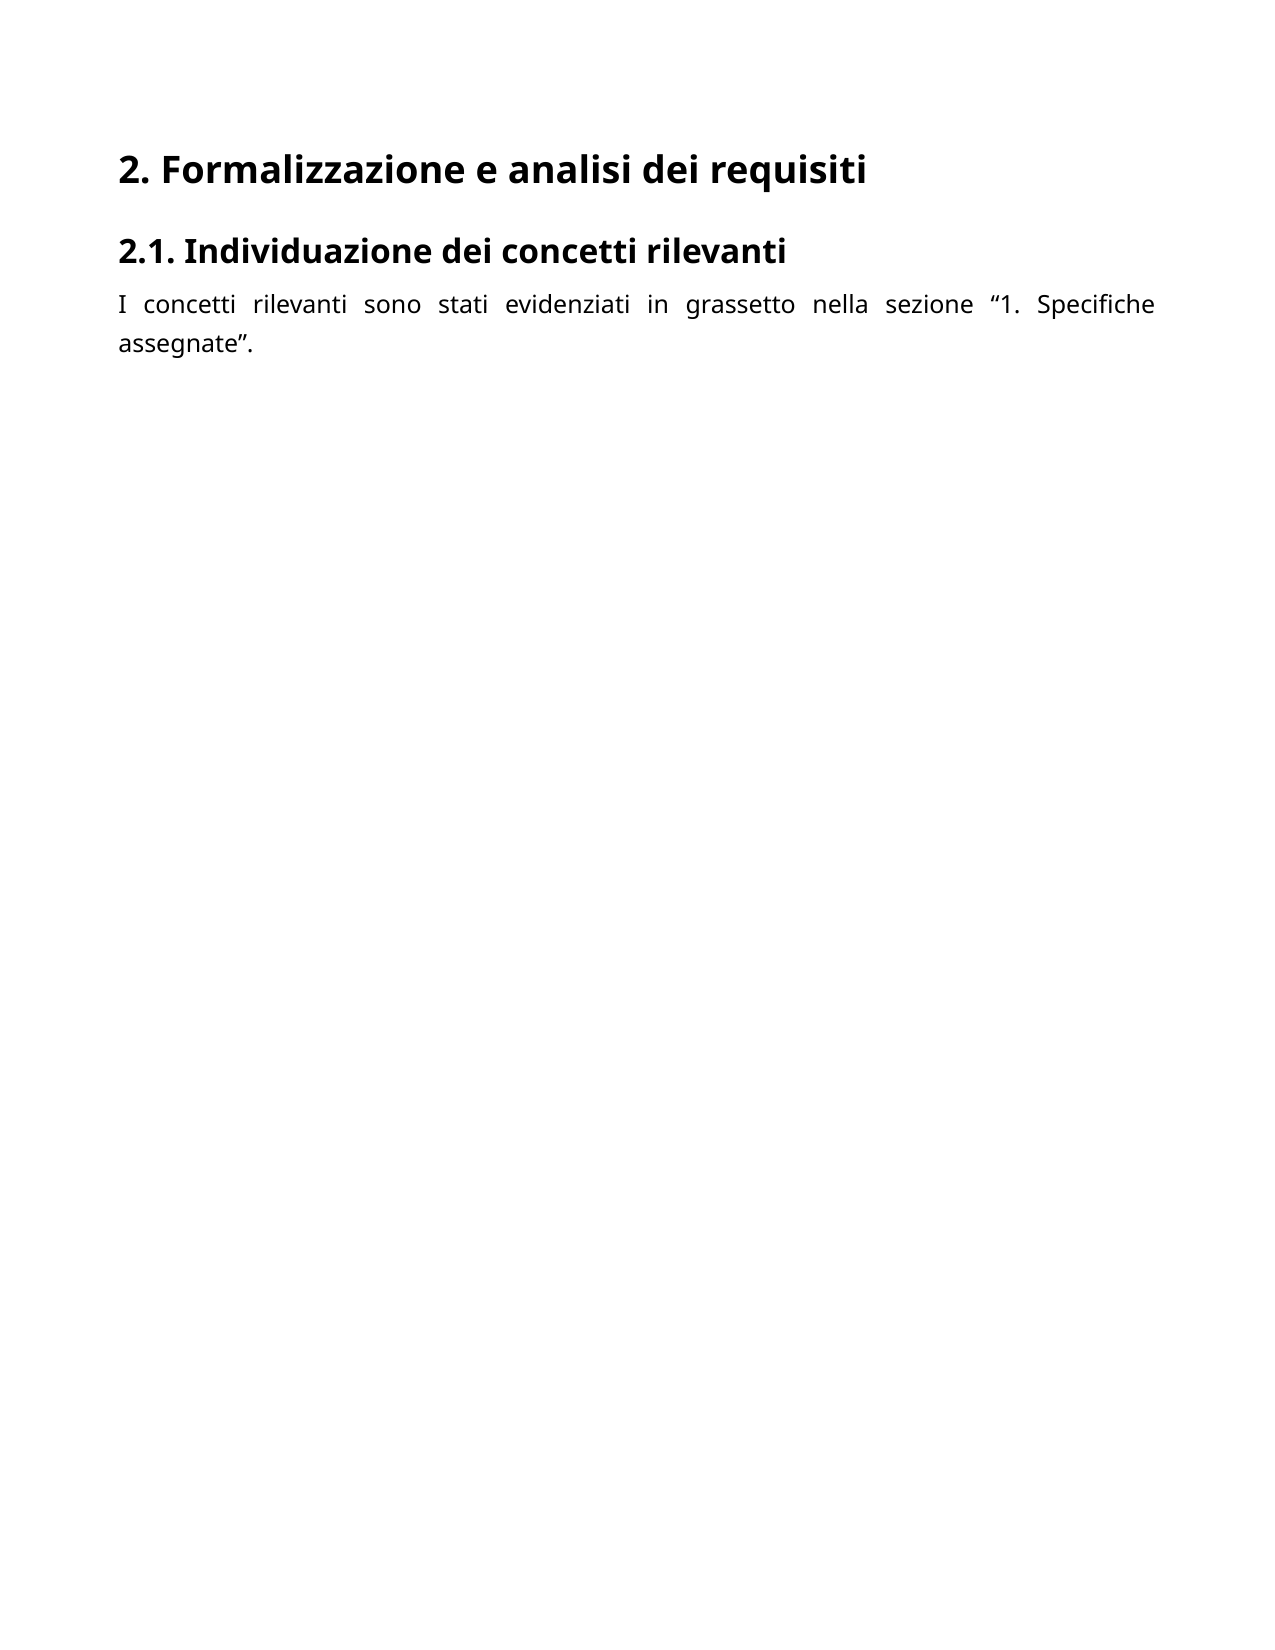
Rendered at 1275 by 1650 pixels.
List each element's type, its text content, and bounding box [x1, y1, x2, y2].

text I concetti rilevanti sono stati evidenziati in grassetto nella sezione “1. Specifiche assegnate”. [118, 286, 1157, 359]
subtitle 2. Formalizzazione e analisi dei requisiti [118, 143, 1157, 195]
subtitle 2.1. Individuazione dei concetti rilevanti [118, 228, 1157, 274]
